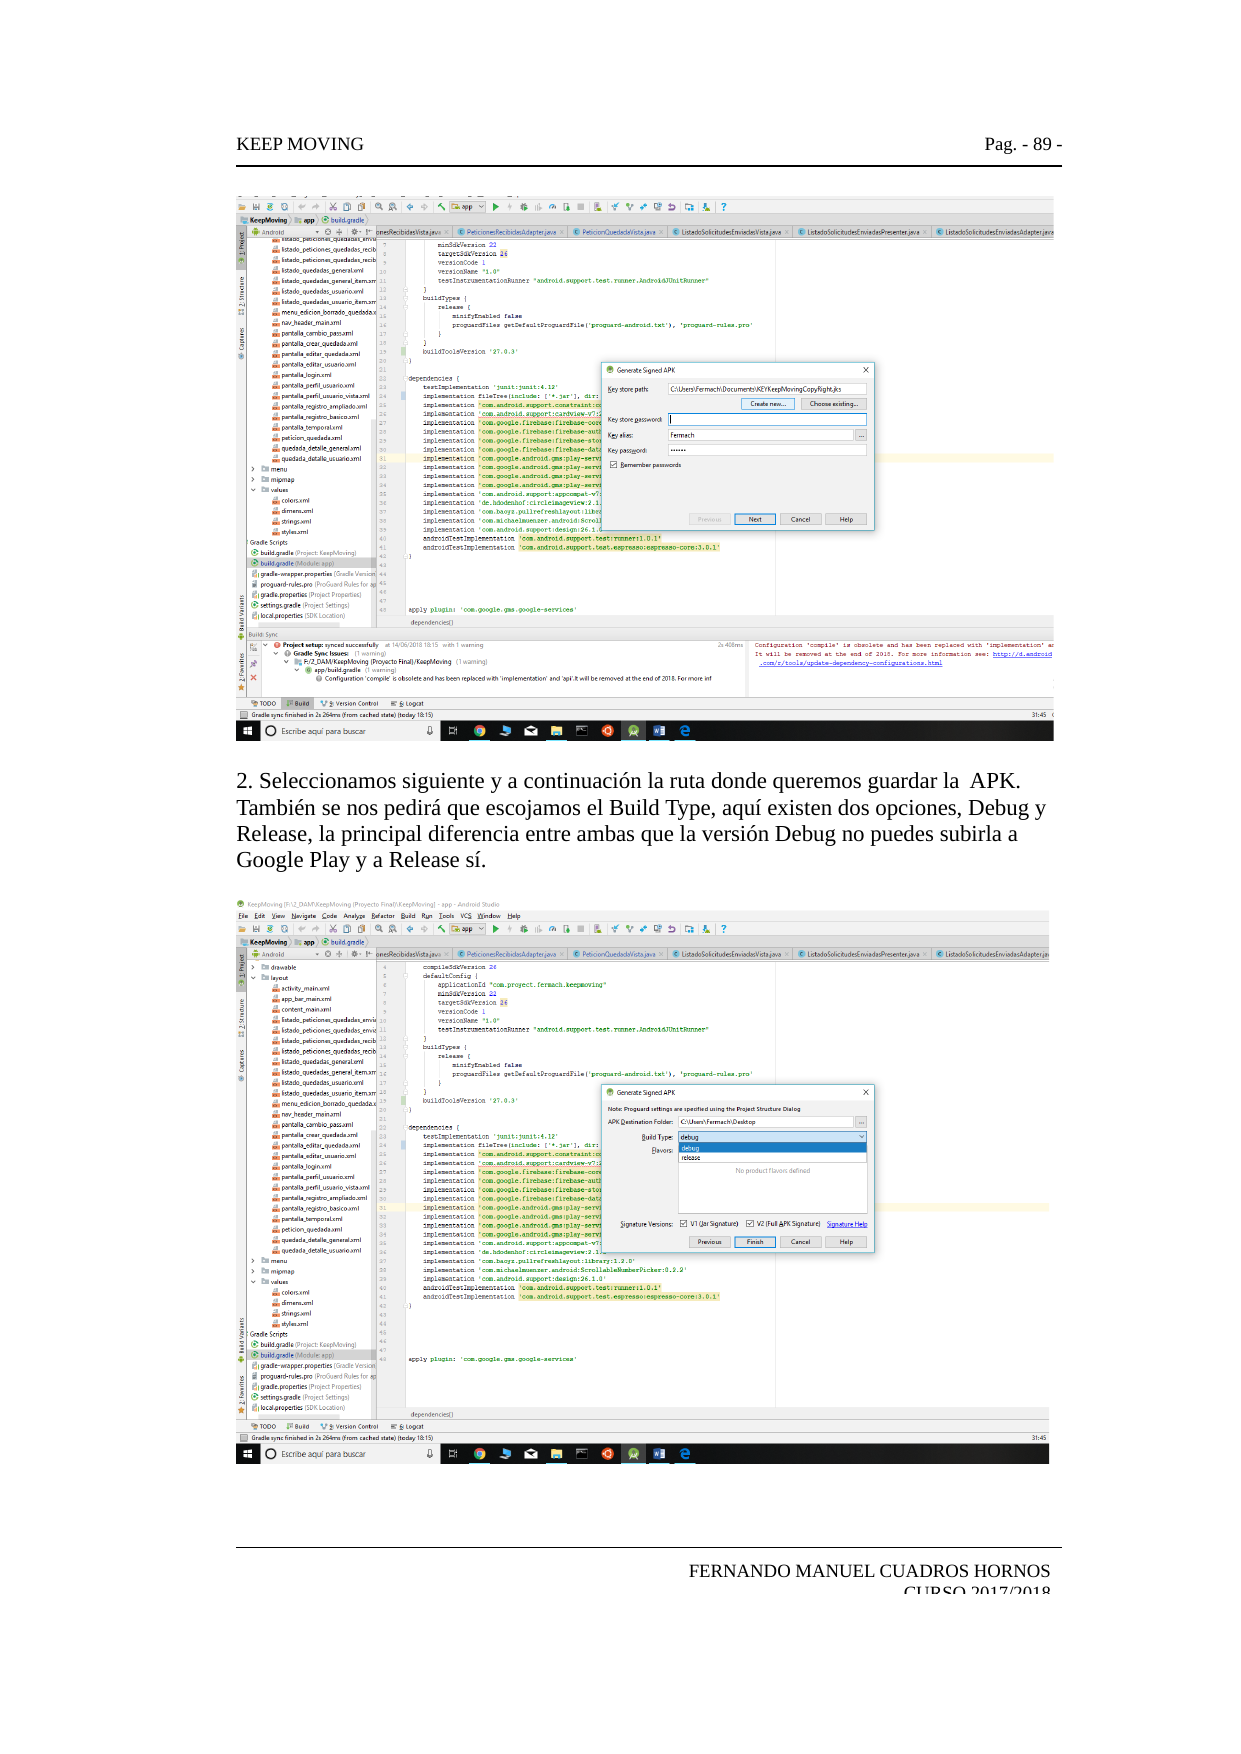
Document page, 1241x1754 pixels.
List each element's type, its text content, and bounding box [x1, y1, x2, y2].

text También se nos pedirá que escojamos el Build Type, aquí existen dos opciones, Debug y Release, la principal diferencia entre ambas que la versión Debug no puedes subirla a Google Play y a Release sí. [236, 794, 1062, 873]
picture [236, 899, 1050, 1464]
text 2. Seleccionamos siguiente y a continuación la ruta donde queremos guardar la APK. [236, 767, 1062, 794]
picture [236, 196, 1054, 741]
